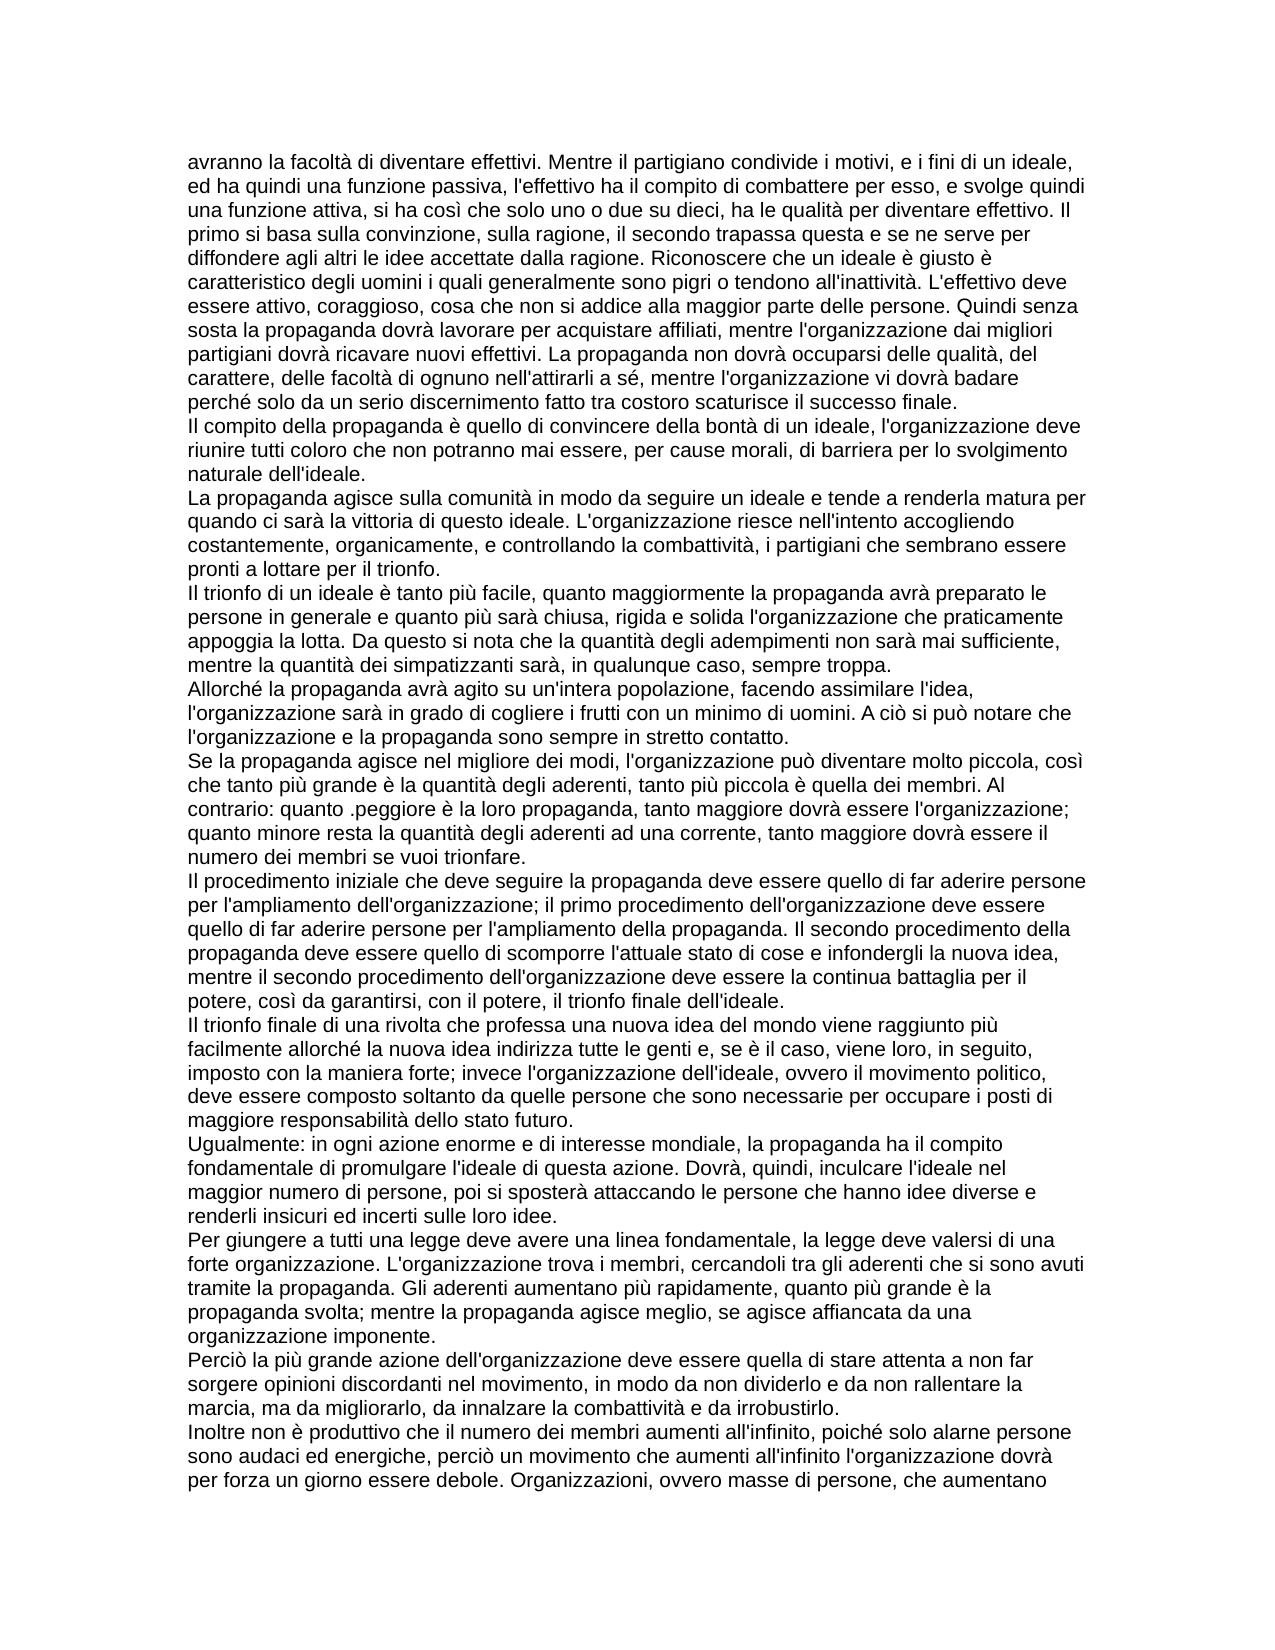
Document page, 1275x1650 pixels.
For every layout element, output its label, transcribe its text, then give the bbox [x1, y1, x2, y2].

text avranno la facoltà di diventare effettivi. Mentre il partigiano condivide i motivi, e i fini di un ideale, ed ha quindi una funzione passiva, l'effettivo ha il compito di combattere per esso, e svolge quindi una funzione attiva, si ha così che solo uno o due su dieci, ha le qualità per diventare effettivo. Il primo si basa sulla convinzione, sulla ragione, il secondo trapassa questa e se ne serve per diffondere agli altri le idee accettate dalla ragione. Riconoscere che un ideale è giusto è caratteristico degli uomini i quali generalmente sono pigri o tendono all'inattività. L'effettivo deve essere attivo, coraggioso, cosa che non si addice alla maggior parte delle persone. Quindi senza sosta la propaganda dovrà lavorare per acquistare affiliati, mentre l'organizzazione dai migliori partigiani dovrà ricavare nuovi effettivi. La propaganda non dovrà occuparsi delle qualità, del carattere, delle facoltà di ognuno nell'attirarli a sé, mentre l'organizzazione vi dovrà badare perché solo da un serio discernimento fatto tra costoro scaturisce il successo finale. [187, 150, 1087, 413]
text Inoltre non è produttivo che il numero dei membri aumenti all'infinito, poiché solo alarne persone sono audaci ed energiche, perciò un movimento che aumenti all'infinito l'organizzazione dovrà per forza un giorno essere debole. Organizzazioni, ovvero masse di persone, che aumentano [187, 1420, 1087, 1492]
text Perciò la più grande azione dell'organizzazione deve essere quella di stare attenta a non far sorgere opinioni discordanti nel movimento, in modo da non dividerlo e da non rallentare la marcia, ma da migliorarlo, da innalzare la combattività e da irrobustirlo. [187, 1348, 1087, 1420]
text Allorché la propaganda avrà agito su un'intera popolazione, facendo assimilare l'idea, l'organizzazione sarà in grado di cogliere i frutti con un minimo di uomini. A ciò si può notare che l'organizzazione e la propaganda sono sempre in stretto contatto. [187, 677, 1087, 749]
text Per giungere a tutti una legge deve avere una linea fondamentale, la legge deve valersi di una forte organizzazione. L'organizzazione trova i membri, cercandoli tra gli aderenti che si sono avuti tramite la propaganda. Gli aderenti aumentano più rapidamente, quanto più grande è la propaganda svolta; mentre la propaganda agisce meglio, se agisce affiancata da una organizzazione imponente. [187, 1228, 1087, 1348]
text Il trionfo di un ideale è tanto più facile, quanto maggiormente la propaganda avrà preparato le persone in generale e quanto più sarà chiusa, rigida e solida l'organizzazione che praticamente appoggia la lotta. Da questo si nota che la quantità degli adempimenti non sarà mai sufficiente, mentre la quantità dei simpatizzanti sarà, in qualunque caso, sempre troppa. [187, 581, 1087, 677]
text Ugualmente: in ogni azione enorme e di interesse mondiale, la propaganda ha il compito fondamentale di promulgare l'ideale di questa azione. Dovrà, quindi, inculcare l'ideale nel maggior numero di persone, poi si sposterà attaccando le persone che hanno idee diverse e renderli insicuri ed incerti sulle loro idee. [187, 1132, 1087, 1228]
text Il compito della propaganda è quello di convincere della bontà di un ideale, l'organizzazione deve riunire tutti coloro che non potranno mai essere, per cause morali, di barriera per lo svolgimento naturale dell'ideale. [187, 413, 1087, 485]
text Il trionfo finale di una rivolta che professa una nuova idea del mondo viene raggiunto più facilmente allorché la nuova idea indirizza tutte le genti e, se è il caso, viene loro, in seguito, imposto con la maniera forte; invece l'organizzazione dell'ideale, ovvero il movimento politico, deve essere composto soltanto da quelle persone che sono necessarie per occupare i posti di maggiore responsabilità dello stato futuro. [187, 1012, 1087, 1132]
text Se la propaganda agisce nel migliore dei modi, l'organizzazione può diventare molto piccola, così che tanto più grande è la quantità degli aderenti, tanto più piccola è quella dei membri. Al contrario: quanto .peggiore è la loro propaganda, tanto maggiore dovrà essere l'organizzazione; quanto minore resta la quantità degli aderenti ad una corrente, tanto maggiore dovrà essere il numero dei membri se vuoi trionfare. [187, 749, 1087, 869]
text La propaganda agisce sulla comunità in modo da seguire un ideale e tende a renderla matura per quando ci sarà la vittoria di questo ideale. L'organizzazione riesce nell'intento accogliendo costantemente, organicamente, e controllando la combattività, i partigiani che sembrano essere pronti a lottare per il trionfo. [187, 485, 1087, 581]
text Il procedimento iniziale che deve seguire la propaganda deve essere quello di far aderire persone per l'ampliamento dell'organizzazione; il primo procedimento dell'organizzazione deve essere quello di far aderire persone per l'ampliamento della propaganda. Il secondo procedimento della propaganda deve essere quello di scomporre l'attuale stato di cose e infondergli la nuova idea, mentre il secondo procedimento dell'organizzazione deve essere la continua battaglia per il potere, così da garantirsi, con il potere, il trionfo finale dell'ideale. [187, 869, 1087, 1012]
